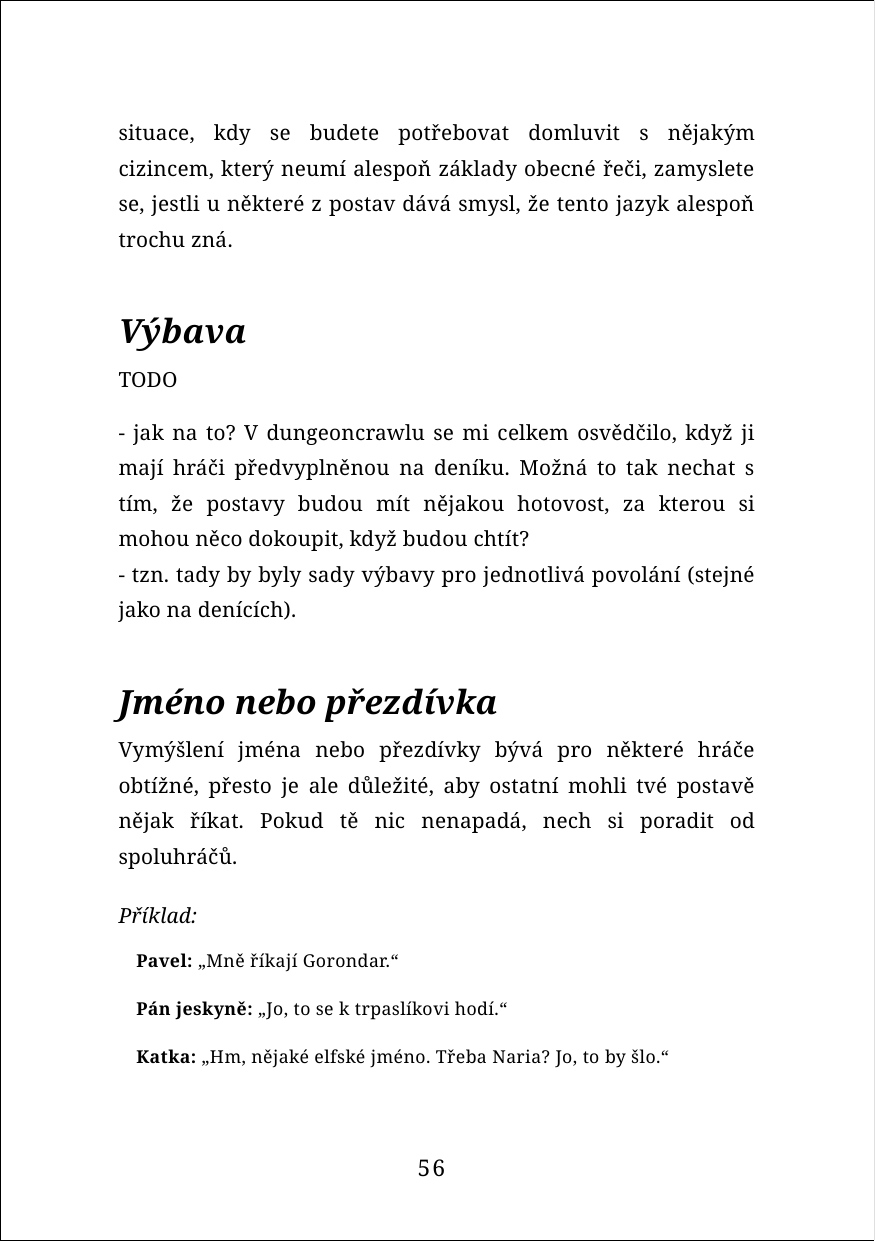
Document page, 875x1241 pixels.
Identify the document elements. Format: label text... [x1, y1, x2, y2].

text Pán jeskyně: „Jo, to se k trpaslíkovi hodí.“ [136, 997, 756, 1021]
subtitle Jméno nebo přezdívka [118, 678, 756, 724]
text Vymýšlení jména nebo přezdívky bývá pro některé hráče obtížné, přesto je ale důležité, aby ostatní mohli tvé postavě nějak říkat. Pokud tě nic nenapadá, nech si poradit od spoluhráčů. [118, 736, 756, 871]
text - jak na to? V dungeoncrawlu se mi celkem osvědčilo, když ji mají hráči předvyplněnou na deníku. Možná to tak nechat s tím, že postavy budou mít nějakou hotovost, za kterou si mohou něco dokoupit, když budou chtít? - tzn. tady by byly sady výbavy pro jednotlivá povolání (stejné jako na denících). [118, 418, 756, 624]
text Příklad: [118, 901, 756, 930]
subtitle Výbava [118, 308, 756, 353]
text TODO [118, 365, 756, 393]
text Katka: „Hm, nějaké elfské jméno. Třeba Naria? Jo, to by šlo.“ [136, 1044, 756, 1069]
text situace, kdy se budete potřebovat domluvit s nějakým cizincem, který neumí alespoň základy obecné řeči, zamyslete se, jestli u některé z postav dává smysl, že tento jazyk alespoň trochu zná. [118, 118, 756, 253]
text Pavel: „Mně říkají Gorondar.“ [136, 949, 756, 973]
